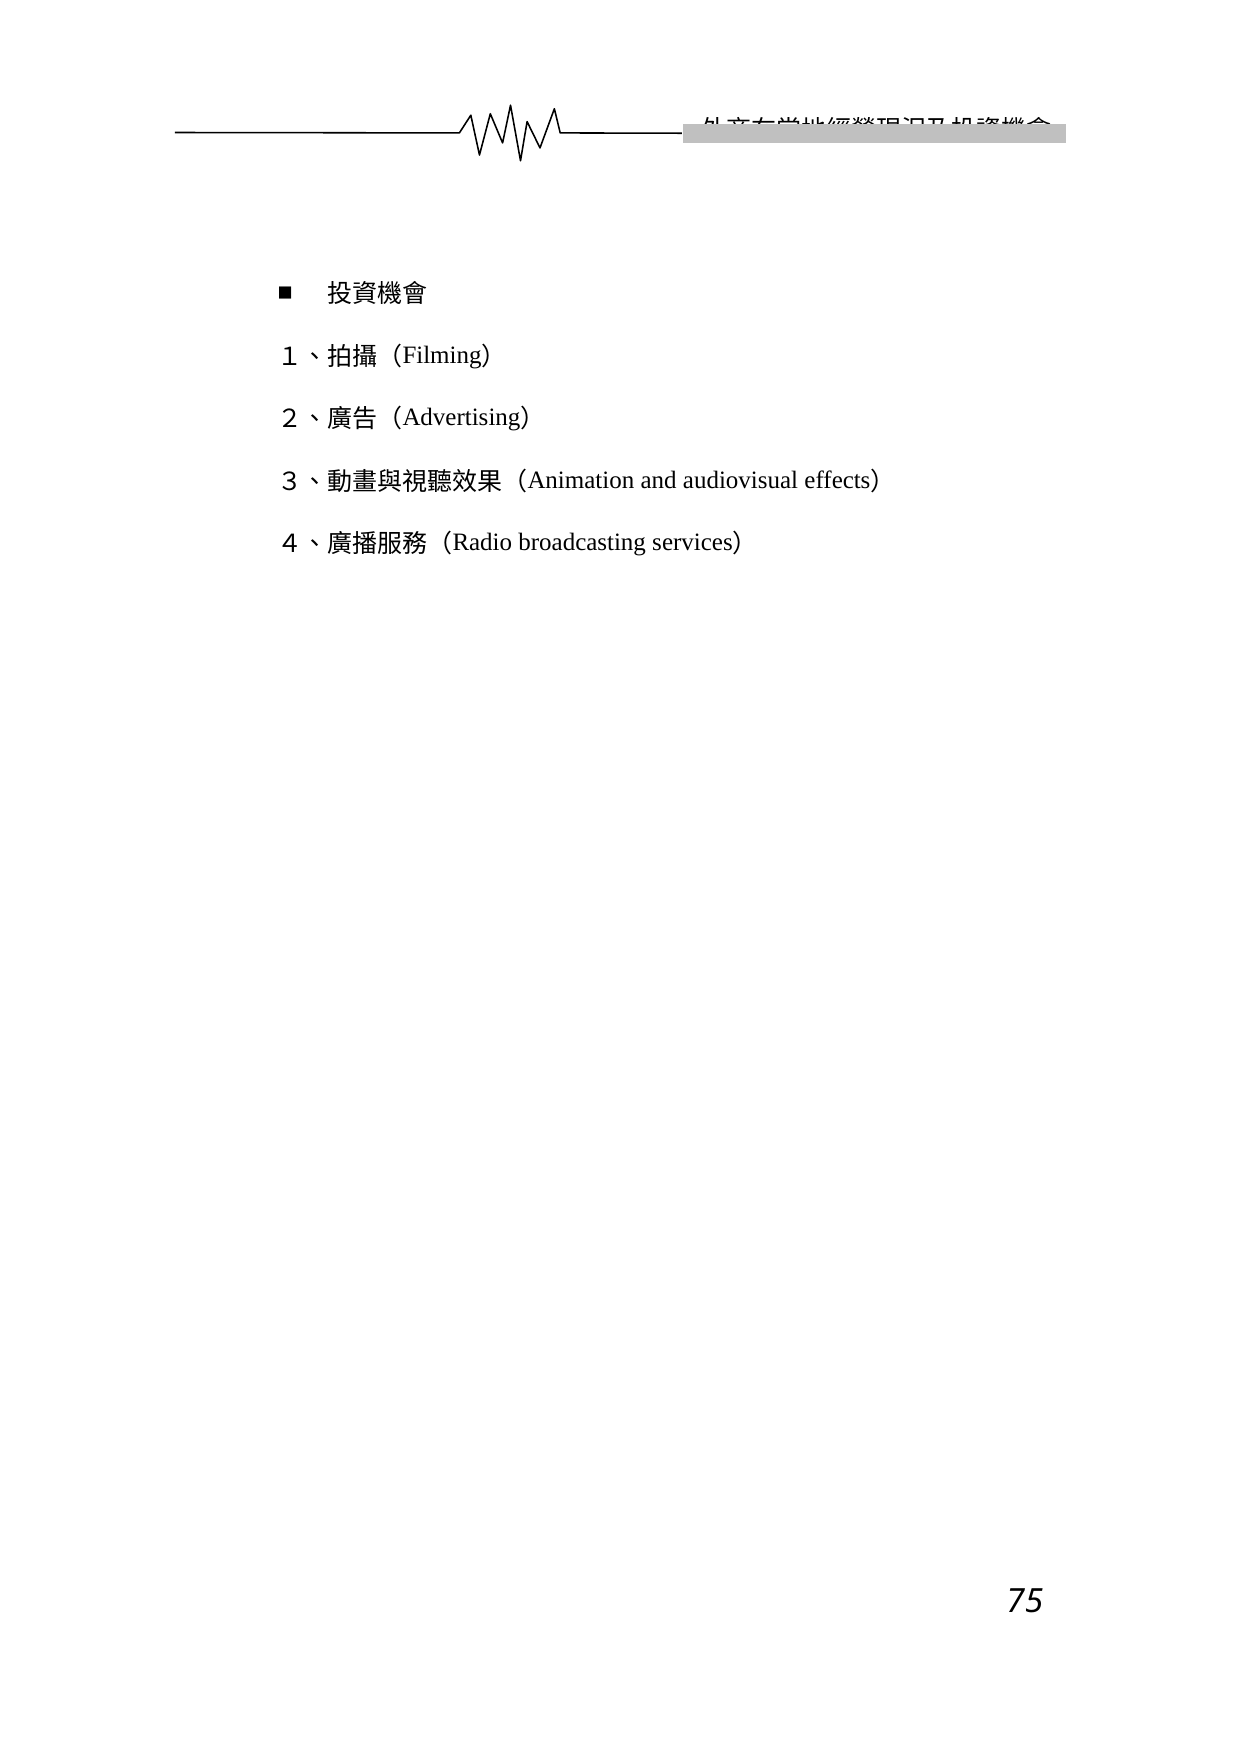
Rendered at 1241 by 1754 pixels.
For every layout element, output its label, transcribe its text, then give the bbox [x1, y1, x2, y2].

text ４、廣播服務（Radio broadcasting services） [277, 500, 1063, 563]
text ３、動畫與視聽效果（Animation and audiovisual effects） [277, 438, 1063, 500]
text ２、廣告（Advertising） [277, 375, 1063, 438]
text ■ 投資機會 [277, 250, 1063, 313]
text １、拍攝（Filming） [277, 313, 1063, 375]
